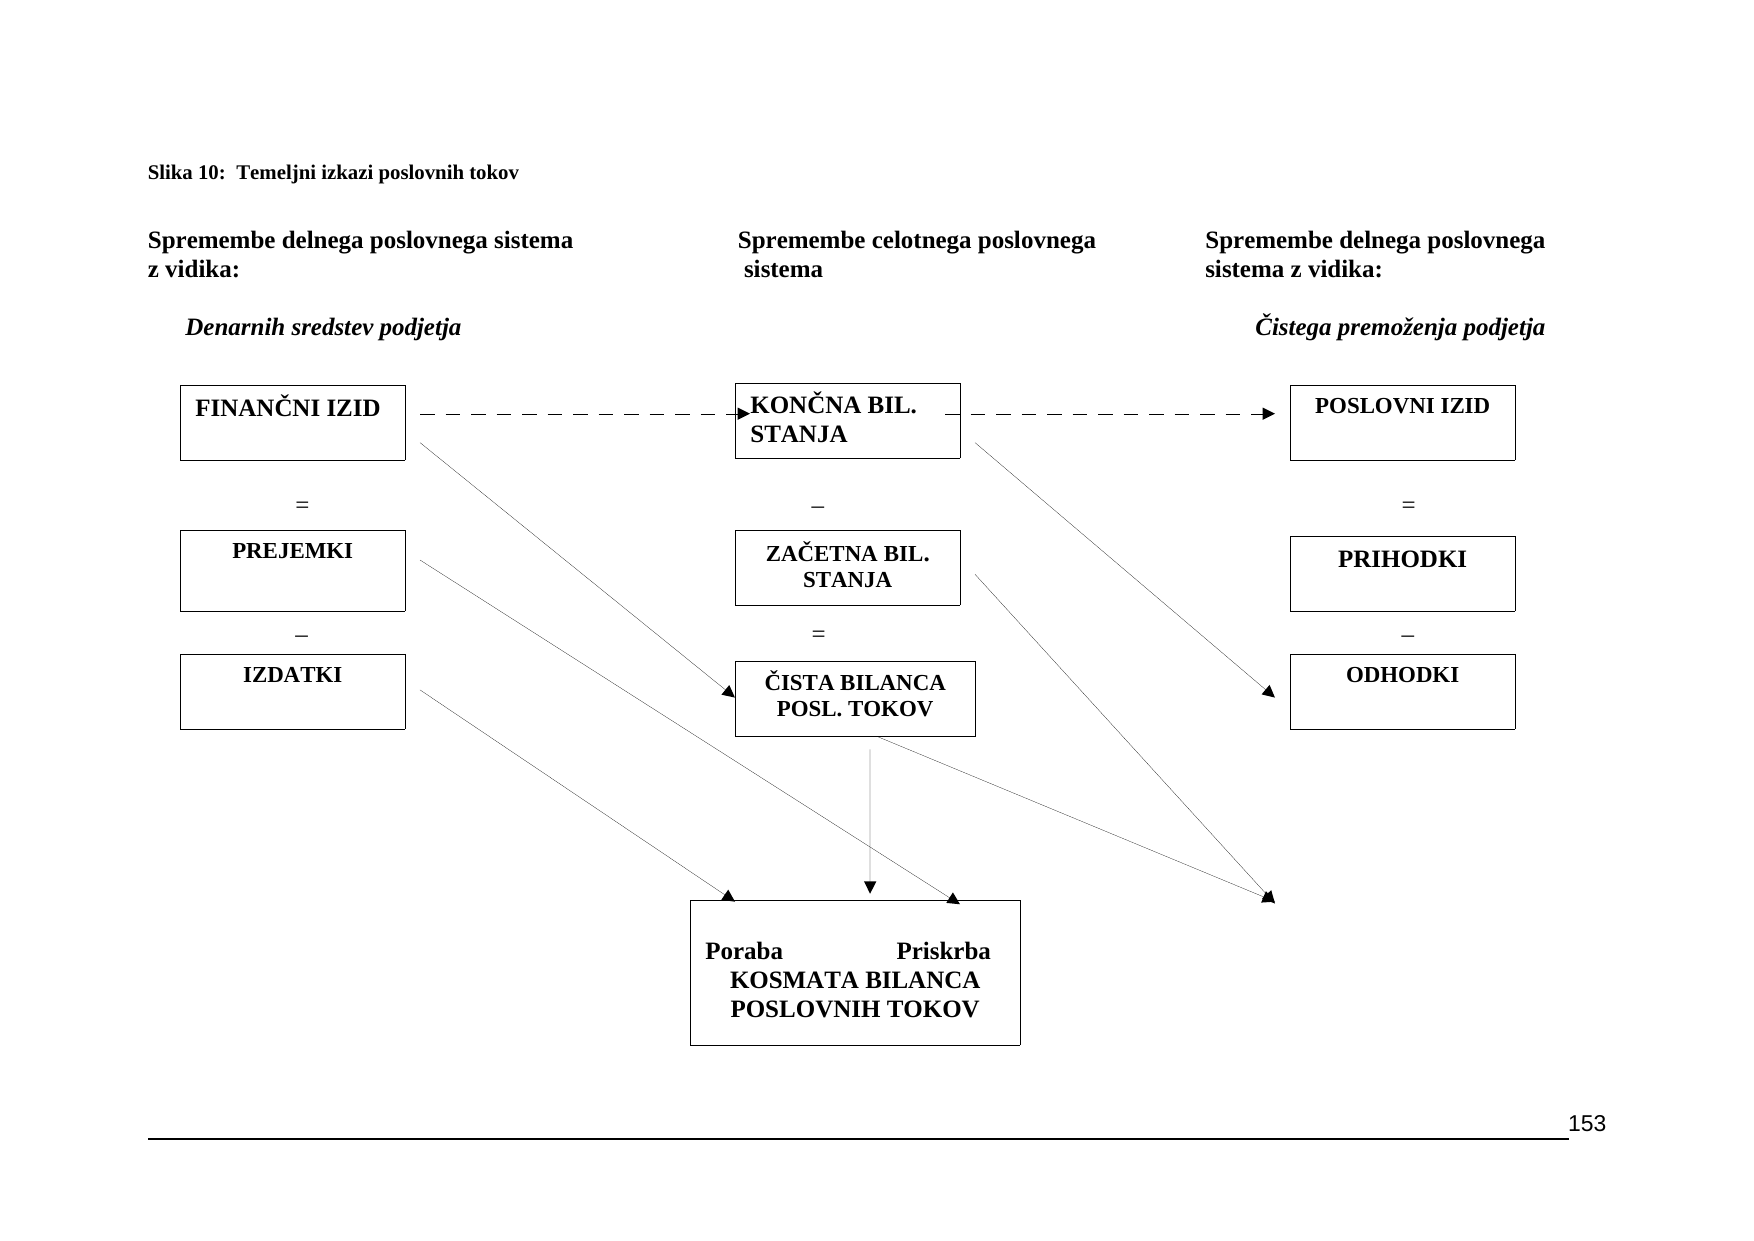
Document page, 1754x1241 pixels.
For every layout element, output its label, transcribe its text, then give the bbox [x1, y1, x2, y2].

text posl. tokov [750, 695, 960, 722]
text poslovni izid [1305, 393, 1500, 419]
text = [148, 490, 512, 519]
text PRIHODKI [1305, 544, 1500, 573]
text Denarnih sredstev podjetja Čistega premoženja podjetja [148, 312, 1606, 341]
text KONČNA BIL. [750, 391, 945, 419]
text izdatki [195, 661, 390, 688]
text [515, 619, 672, 648]
text stanja [750, 566, 945, 593]
text – [148, 619, 556, 648]
text [1017, 619, 1215, 648]
text Začetna bil. [750, 538, 945, 566]
text Spremembe delnega poslovnega sistema Spremembe celotnega poslovnega Spremembe delnega poslovnega [148, 226, 1606, 254]
text čista bilanca [750, 669, 960, 695]
text – [480, 490, 1063, 519]
text Slika 10: Temeljni izkazi poslovnih tokov [148, 160, 1606, 184]
text Poraba Priskrba [705, 936, 1005, 965]
text = [1033, 490, 1606, 519]
text Prejemki [195, 538, 390, 564]
text – [1184, 619, 1606, 648]
text odhodki [1305, 661, 1500, 688]
text = [640, 619, 1041, 648]
text kosmata bilanca poslovnih tokov [705, 965, 1005, 1023]
text FINANČNI IZID [195, 393, 390, 421]
text z vidika: sistema sistema z vidika: [148, 254, 1606, 283]
text STANJA [750, 419, 945, 448]
